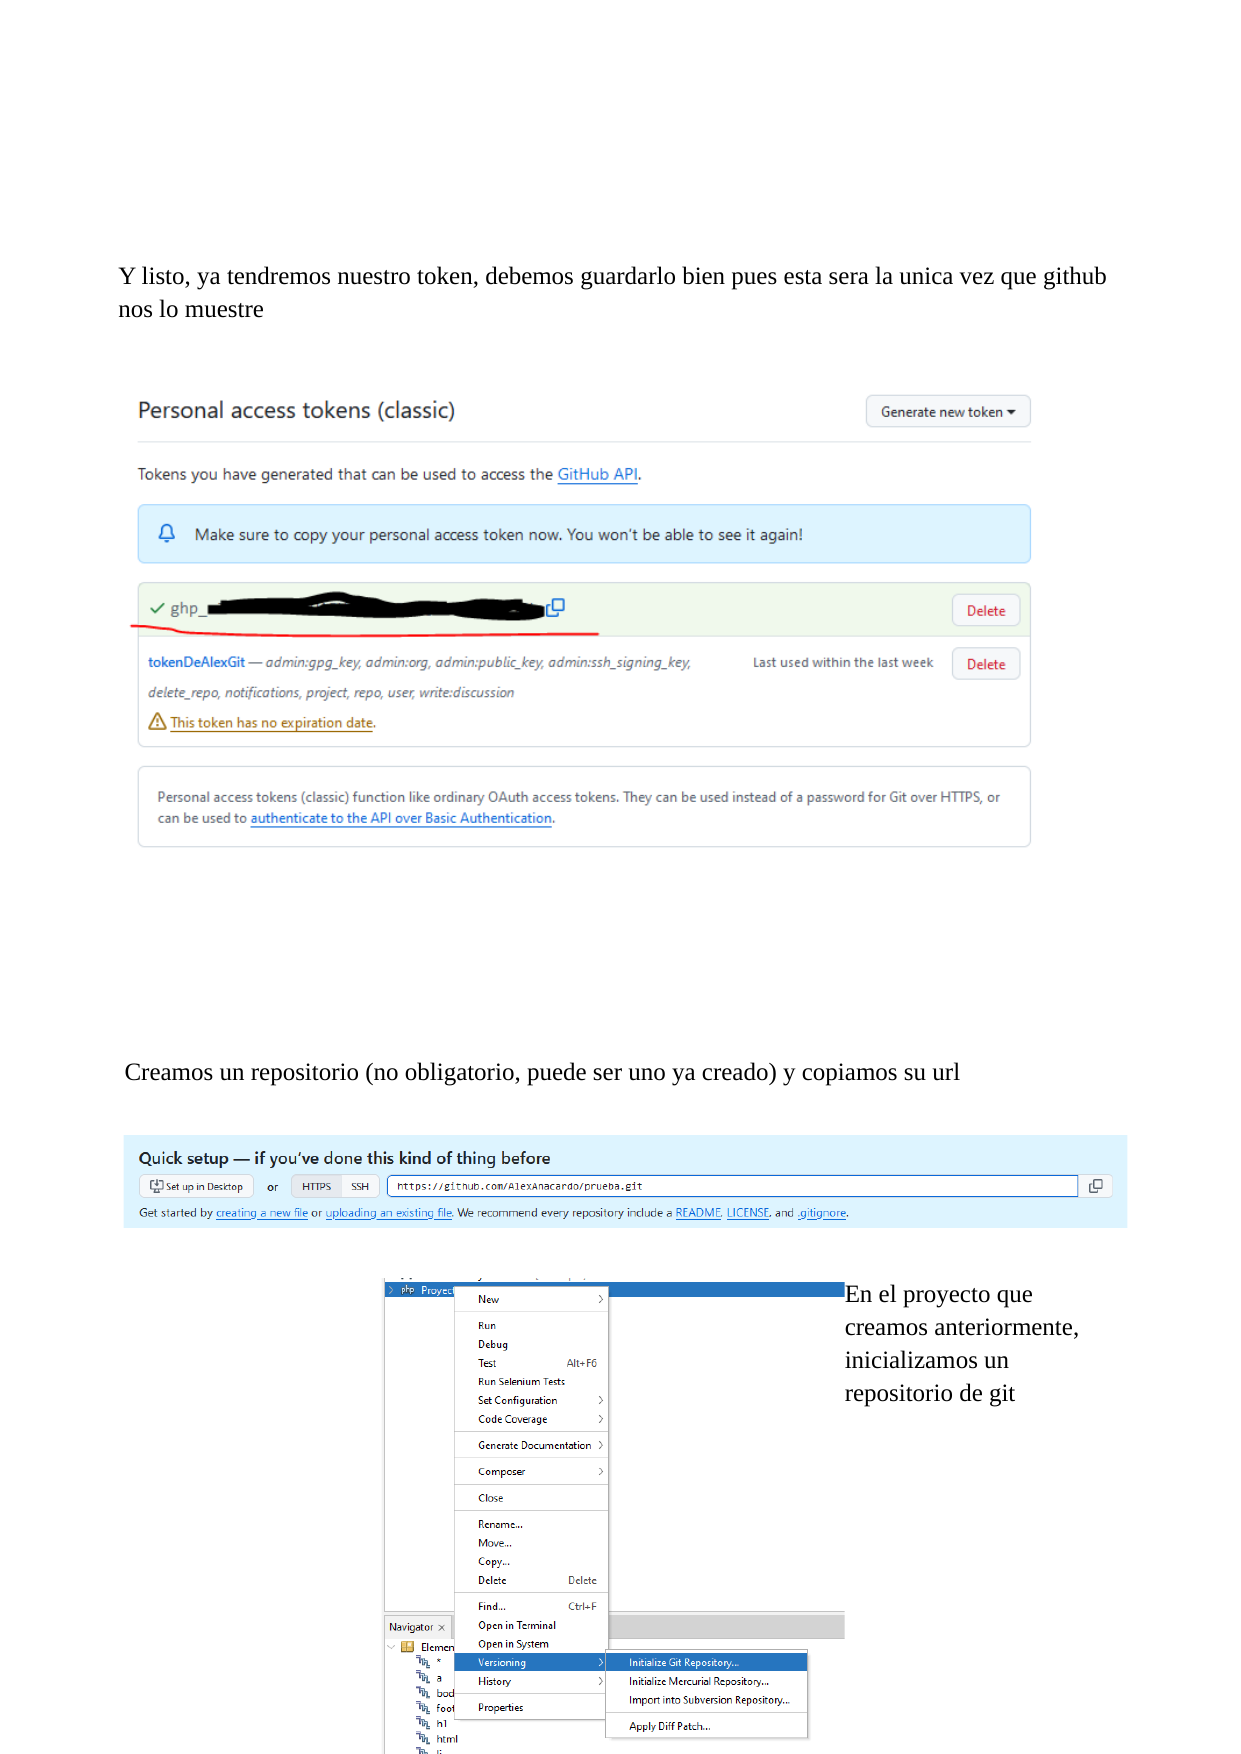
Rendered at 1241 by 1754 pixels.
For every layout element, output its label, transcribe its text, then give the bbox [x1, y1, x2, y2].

text [118, 1279, 381, 1407]
text Y listo, ya tendremos nuestro token, debemos guardarlo bien pues esta sera la unica vez que github nos lo muestre [118, 261, 1122, 323]
picture [118, 389, 1123, 859]
text En el proyecto que creamos anteriormente, inicializamos un repositorio de git [845, 1279, 1122, 1407]
text Creamos un repositorio (no obligatorio, puede ser uno ya creado) y copiamos su url [118, 1057, 1122, 1086]
picture [381, 1278, 845, 1754]
picture [123, 1135, 1128, 1228]
